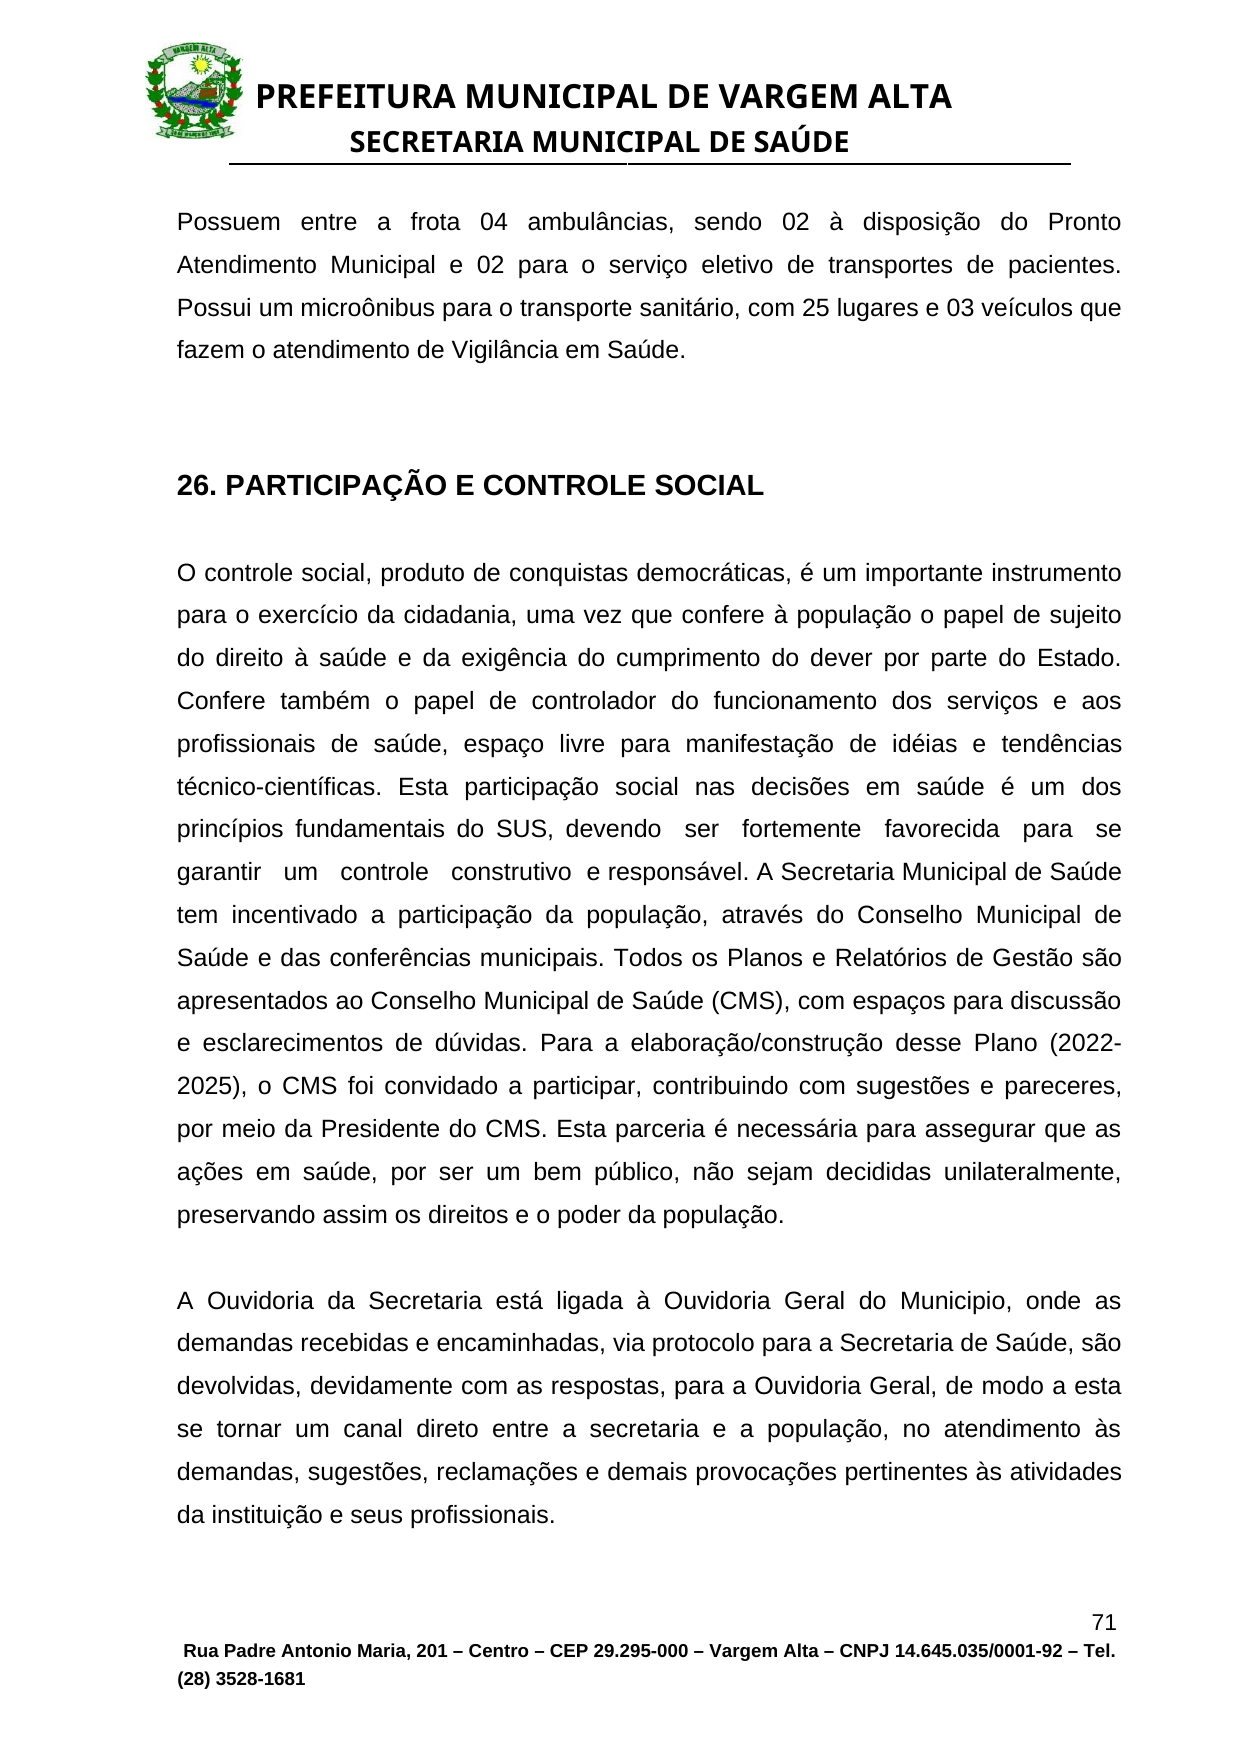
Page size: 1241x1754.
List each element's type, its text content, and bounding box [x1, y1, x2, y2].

subtitle 26. PARTICIPAÇÃO E CONTROLE SOCIAL [177, 468, 1130, 501]
text O controle social, produto de conquistas democráticas, é um importante instrumento para o exercício da cidadania, uma vez que confere à população o papel de sujeito do direito à saúde e da exigência do cumprimento do dever por parte do Estado. Confere também o papel de controlador do funcionamento dos serviços e aos profissionais de saúde, espaço livre para manifestação de idéias e tendências técnico-científicas. Esta participação social nas decisões em saúde é um dos princípios fundamentais do SUS, devendo ser fortemente favorecida para se garantir um controle construtivo e responsável. A Secretaria Municipal de Saúde tem incentivado a participação da população, através do Conselho Municipal de Saúde e das conferências municipais. Todos os Planos e Relatórios de Gestão são apresentados ao Conselho Municipal de Saúde (CMS), com espaços para discussão e esclarecimentos de dúvidas. Para a elaboração/construção desse Plano (2022-2025), o CMS foi convidado a participar, contribuindo com sugestões e pareceres, por meio da Presidente do CMS. Esta parceria é necessária para assegurar que as ações em saúde, por ser um bem público, não sejam decididas unilateralmente, preservando assim os direitos e o poder da população. [177, 557, 1123, 1228]
text A Ouvidoria da Secretaria está ligada à Ouvidoria Geral do Municipio, onde as demandas recebidas e encaminhadas, via protocolo para a Secretaria de Saúde, são devolvidas, devidamente com as respostas, para a Ouvidoria Geral, de modo a esta se tornar um canal direto entre a secretaria e a população, no atendimento às demandas, sugestões, reclamações e demais provocações pertinentes às atividades da instituição e seus profissionais. [177, 1286, 1123, 1528]
text Possuem entre a frota 04 ambulâncias, sendo 02 à disposição do Pronto Atendimento Municipal e 02 para o serviço eletivo de transportes de pacientes. Possui um microônibus para o transporte sanitário, com 25 lugares e 03 veículos que fazem o atendimento de Vigilância em Saúde. [177, 207, 1123, 364]
